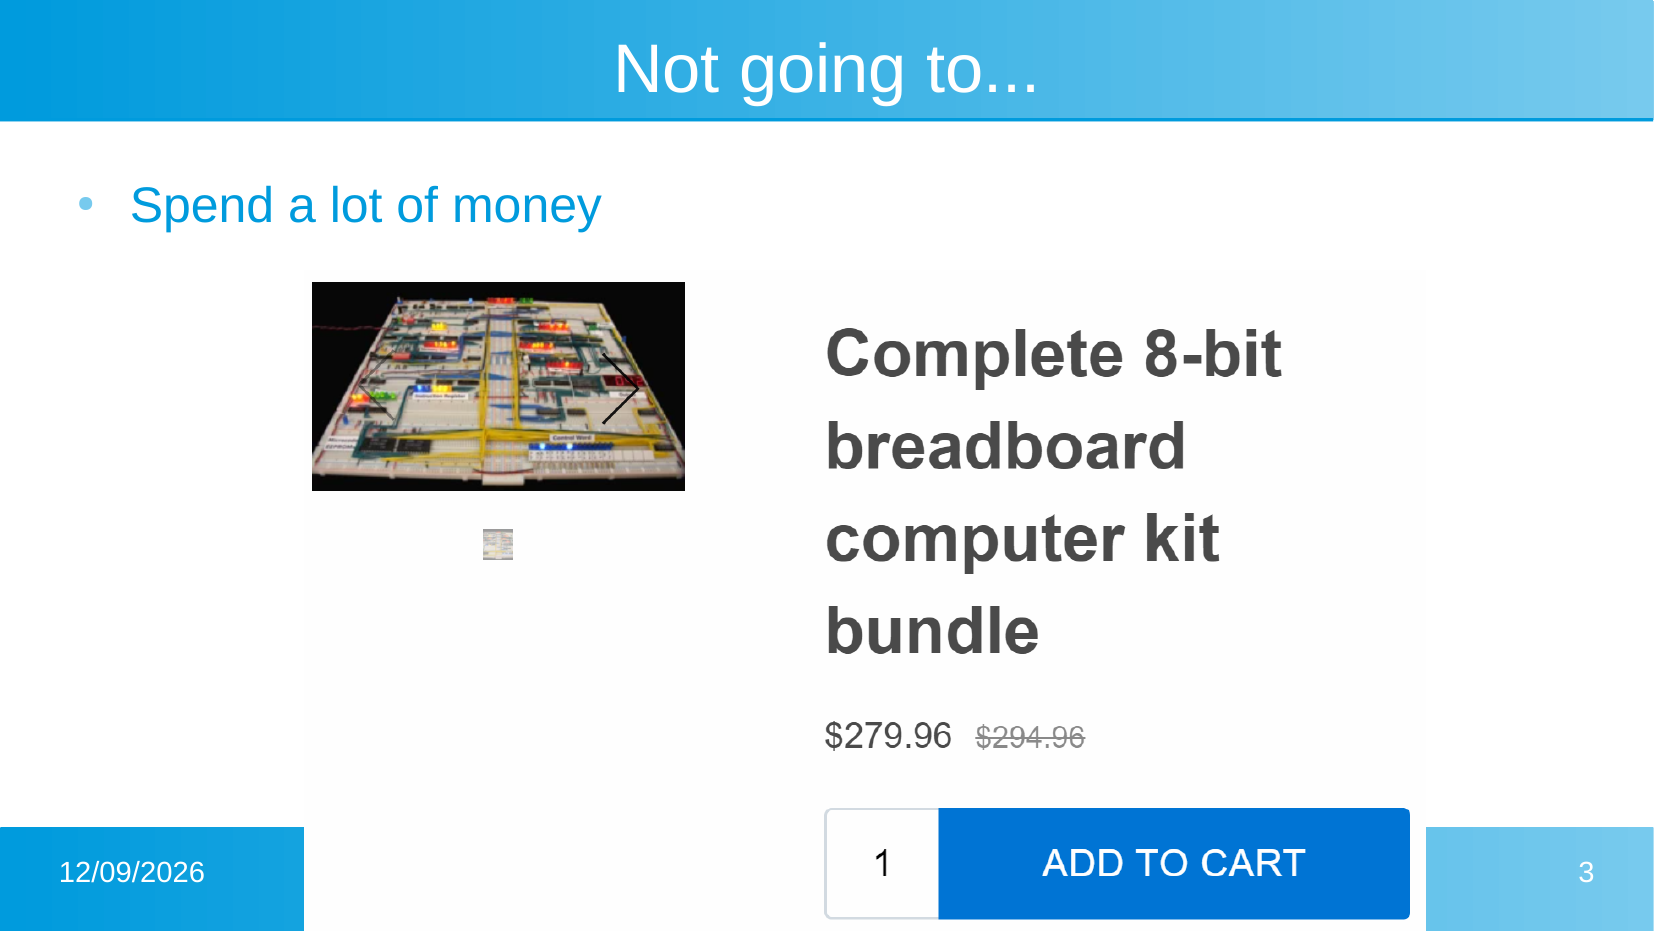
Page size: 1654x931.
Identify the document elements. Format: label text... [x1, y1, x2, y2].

picture [304, 270, 1426, 931]
list Spend a lot of money [59, 177, 1595, 768]
title Not going to... [59, 29, 1595, 108]
